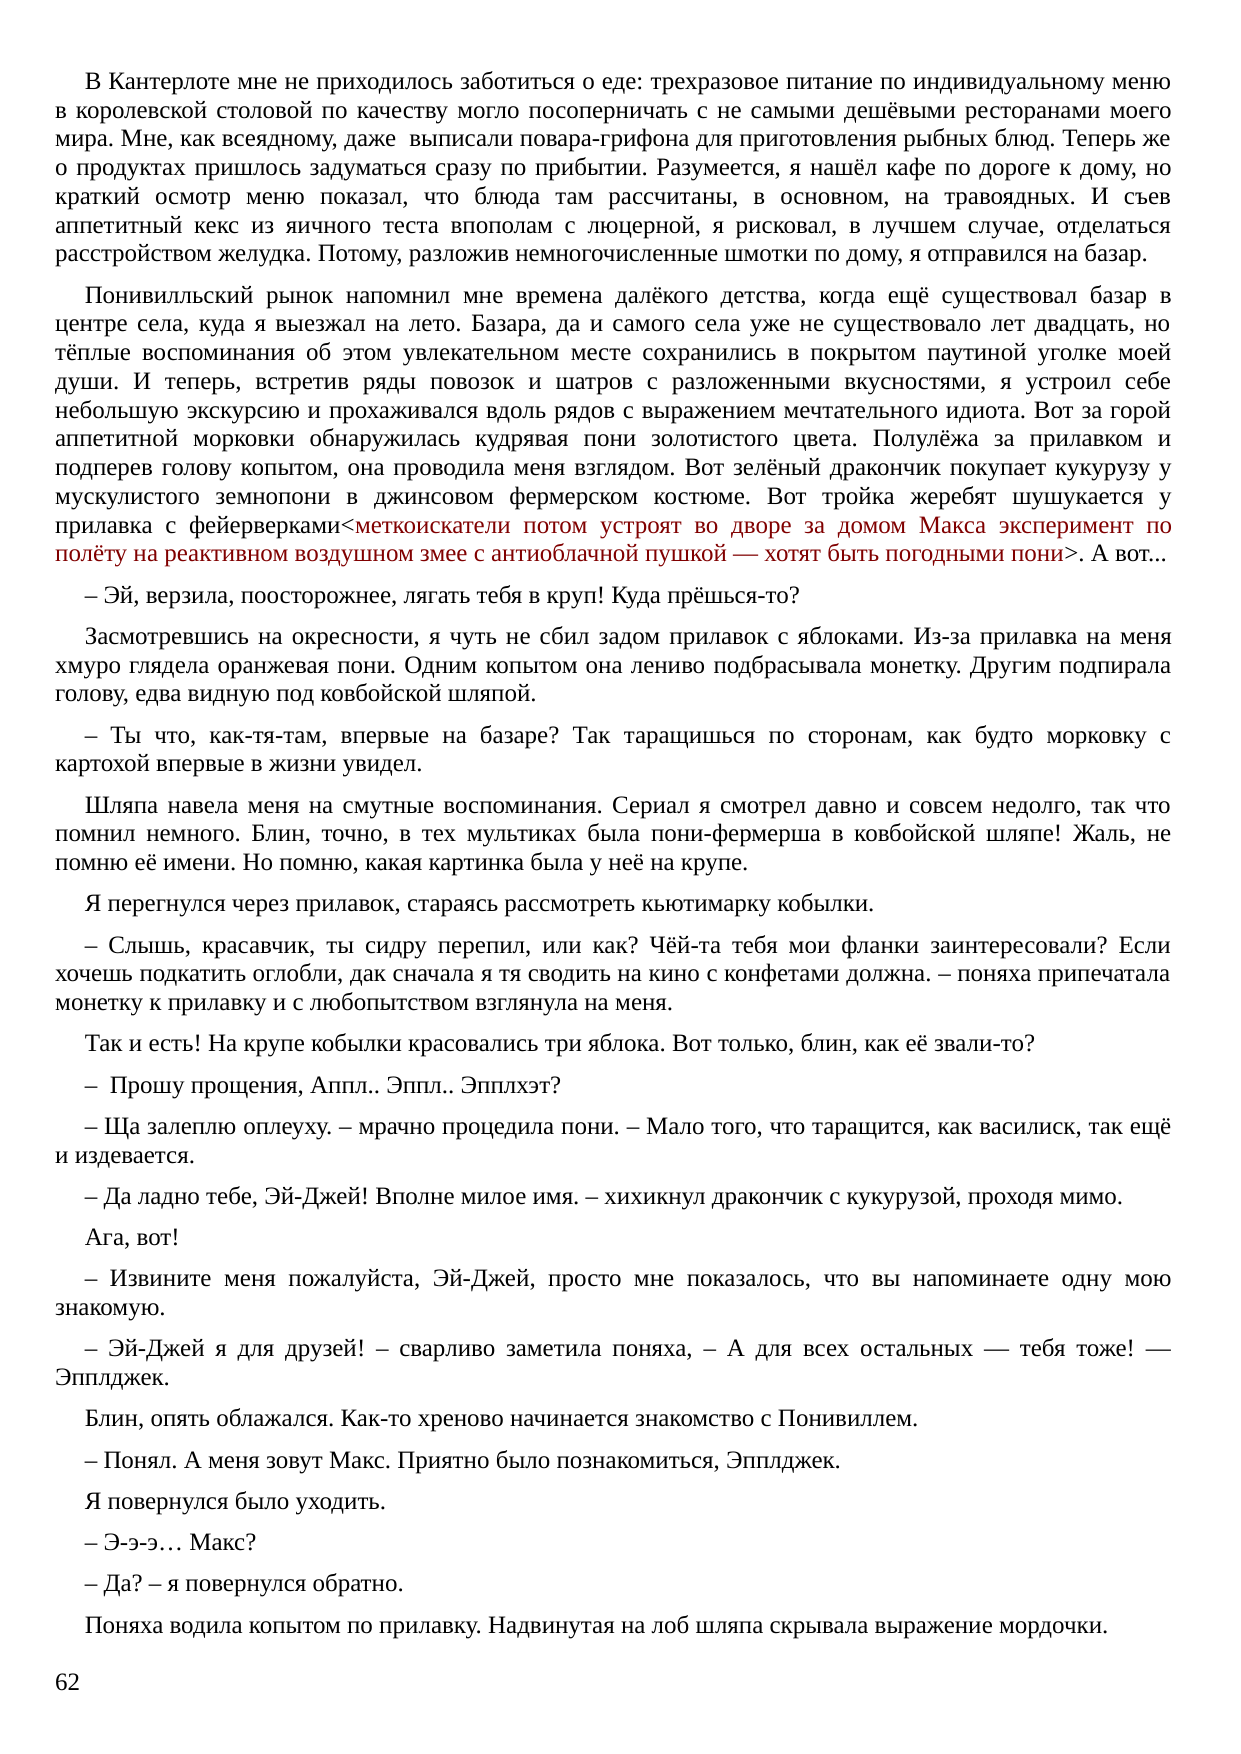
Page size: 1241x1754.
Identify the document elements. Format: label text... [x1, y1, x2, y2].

text Шляпа навела меня на смутные воспоминания. Сериал я смотрел давно и совсем недолго, так что помнил немного. Блин, точно, в тех мультиках была пони-фермерша в ковбойской шляпе! Жаль, не помню её имени. Но помню, какая картинка была у неё на крупе. [55, 790, 1173, 876]
text Засмотревшись на окресности, я чуть не сбил задом прилавок с яблоками. Из-за прилавка на меня хмуро глядела оранжевая пони. Одним копытом она лениво подбрасывала монетку. Другим подпирала голову, едва видную под ковбойской шляпой. [55, 621, 1173, 707]
text Поняха водила копытом по прилавку. Надвинутая на лоб шляпа скрывала выражение мордочки. [55, 1610, 1173, 1638]
text Блин, опять облажался. Как-то хреново начинается знакомство с Понивиллем. [55, 1403, 1173, 1432]
text – Ты что, как-тя-там, впервые на базаре? Так таращишься по сторонам, как будто морковку с картохой впервые в жизни увидел. [55, 720, 1173, 777]
text В Кантерлоте мне не приходилось заботиться о еде: трехразовое питание по индивидуальному меню в королевской столовой по качеству могло посоперничать с не самыми дешёвыми ресторанами моего мира. Мне, как всеядному, даже выписали повара-грифона для приготовления рыбных блюд. Теперь же о продуктах пришлось задуматься сразу по прибытии. Разумеется, я нашёл кафе по дороге к дому, но краткий осмотр меню показал, что блюда там рассчитаны, в основном, на травоядных. И съев аппетитный кекс из яичного теста впополам с люцерной, я рисковал, в лучшем случае, отделаться расстройством желудка. Потому, разложив немногочисленные шмотки по дому, я отправился на базар. [55, 66, 1173, 267]
text Я перегнулся через прилавок, стараясь рассмотреть кьютимарку кобылки. [55, 888, 1173, 917]
text Понивилльский рынок напомнил мне времена далёкого детства, когда ещё существовал базар в центре села, куда я выезжал на лето. Базара, да и самого села уже не существовало лет двадцать, но тёплые воспоминания об этом увлекательном месте сохранились в покрытом паутиной уголке моей души. И теперь, встретив ряды повозок и шатров с разложенными вкусностями, я устроил себе небольшую экскурсию и прохаживался вдоль рядов с выражением мечтательного идиота. Вот за горой аппетитной морковки обнаружилась кудрявая пони золотистого цвета. Полулёжа за прилавком и подперев голову копытом, она проводила меня взглядом. Вот зелёный дракончик покупает кукурузу у мускулистого земнопони в джинсовом фермерском костюме. Вот тройка жеребят шушукается у прилавка с фейерверками<меткоискатели потом устроят во дворе за домом Макса эксперимент по полёту на реактивном воздушном змее с антиоблачной пушкой — хотят быть погодными пони>. А вот... [55, 280, 1173, 567]
text – Эй, верзила, поосторожнее, лягать тебя в круп! Куда прёшься-то? [55, 580, 1173, 608]
text Я повернулся было уходить. [55, 1486, 1173, 1515]
text – Э-э-э… Макс? [55, 1527, 1173, 1556]
text Ага, вот! [55, 1222, 1173, 1251]
text – Ща залеплю оплеуху. – мрачно процедила пони. – Мало того, что таращится, как василиск, так ещё и издевается. [55, 1111, 1173, 1168]
text – Понял. А меня зовут Макс. Приятно было познакомиться, Эпплджек. [55, 1445, 1173, 1473]
text – Да ладно тебе, Эй-Джей! Вполне милое имя. – хихикнул дракончик с кукурузой, проходя мимо. [55, 1181, 1173, 1210]
text – Слышь, красавчик, ты сидру перепил, или как? Чёй-та тебя мои фланки заинтересовали? Если хочешь подкатить оглобли, дак сначала я тя сводить на кино с конфетами должна. – поняха припечатала монетку к прилавку и с любопытством взглянула на меня. [55, 930, 1173, 1016]
text – Прошу прощения, Аппл.. Эппл.. Эпплхэт? [55, 1070, 1173, 1098]
text Так и есть! На крупе кобылки красовались три яблока. Вот только, блин, как её звали-то? [55, 1028, 1173, 1057]
text – Извините меня пожалуйста, Эй-Джей, просто мне показалось, что вы напоминаете одну мою знакомую. [55, 1263, 1173, 1321]
text – Эй-Джей я для друзей! – сварливо заметила поняха, – А для всех остальных — тебя тоже! — Эпплджек. [55, 1333, 1173, 1391]
text – Да? – я повернулся обратно. [55, 1568, 1173, 1597]
